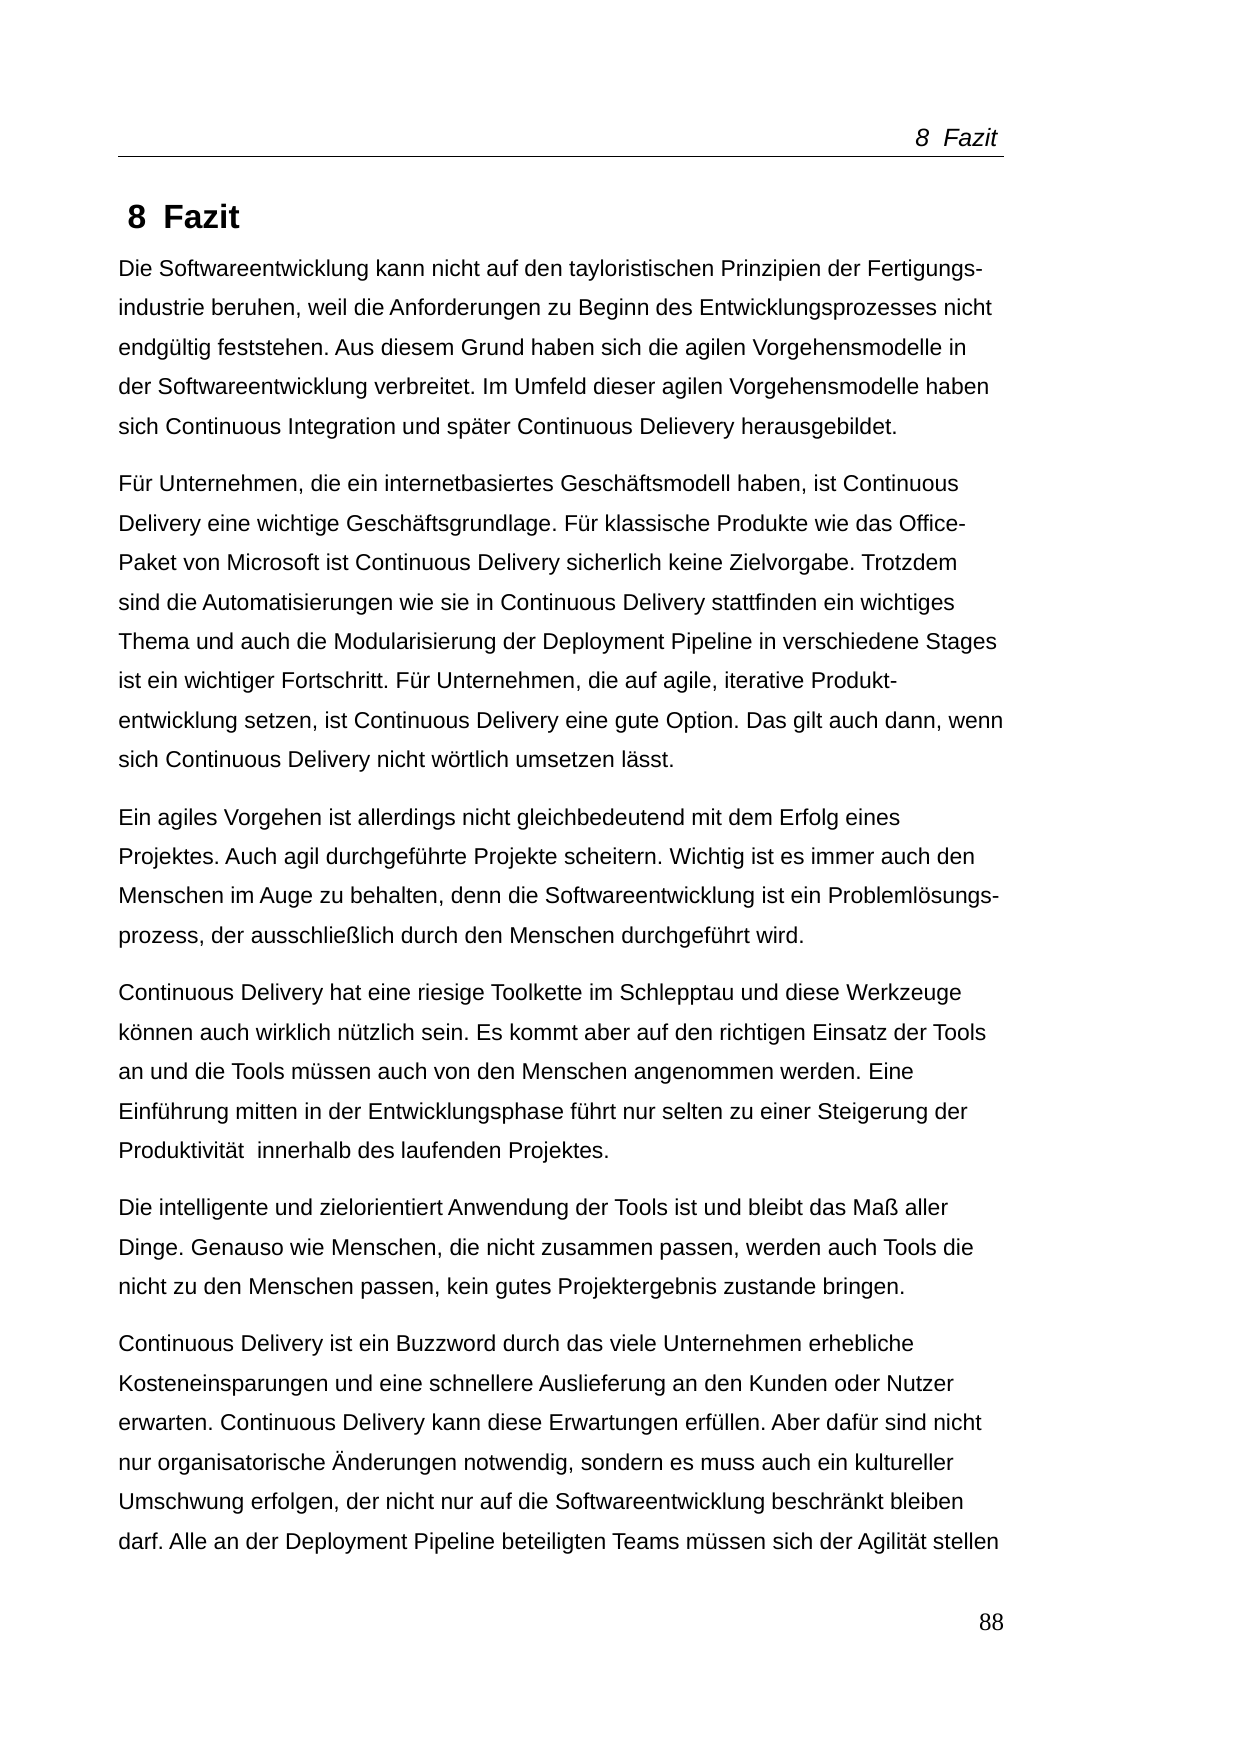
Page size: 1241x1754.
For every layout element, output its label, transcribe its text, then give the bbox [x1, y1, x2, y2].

text Continuous Delivery hat eine riesige Toolkette im Schlepptau und diese Werkzeuge können auch wirklich nützlich sein. Es kommt aber auf den richtigen Einsatz der Tools an und die Tools müssen auch von den Menschen angenommen werden. Eine Einführung mitten in der Entwicklungsphase führt nur selten zu einer Steigerung der Produktivität innerhalb des laufenden Projektes. [118, 979, 1004, 1163]
text Ein agiles Vorgehen ist allerdings nicht gleichbedeutend mit dem Erfolg eines Projektes. Auch agil durchgeführte Projekte scheitern. Wichtig ist es immer auch den Menschen im Auge zu behalten, denn die Softwareentwicklung ist ein Problemlösungs-prozess, der ausschließlich durch den Menschen durchgeführt wird. [118, 803, 1004, 948]
subtitle Fazit [118, 197, 1004, 236]
text Die intelligente und zielorientiert Anwendung der Tools ist und bleibt das Maß aller Dinge. Genauso wie Menschen, die nicht zusammen passen, werden auch Tools die nicht zu den Menschen passen, kein gutes Projektergebnis zustande bringen. [118, 1194, 1004, 1299]
text Continuous Delivery ist ein Buzzword durch das viele Unternehmen erhebliche Kosteneinsparungen und eine schnellere Auslieferung an den Kunden oder Nutzer erwarten. Continuous Delivery kann diese Erwartungen erfüllen. Aber dafür sind nicht nur organisatorische Änderungen notwendig, sondern es muss auch ein kultureller Umschwung erfolgen, der nicht nur auf die Softwareentwicklung beschränkt bleiben darf. Alle an der Deployment Pipeline beteiligten Teams müssen sich der Agilität stellen [118, 1330, 1004, 1554]
text Für Unternehmen, die ein internetbasiertes Geschäftsmodell haben, ist Continuous Delivery eine wichtige Geschäftsgrundlage. Für klassische Produkte wie das Office-Paket von Microsoft ist Continuous Delivery sicherlich keine Zielvorgabe. Trotzdem sind die Automatisierungen wie sie in Continuous Delivery stattfinden ein wichtiges Thema und auch die Modularisierung der Deployment Pipeline in verschiedene Stages ist ein wichtiger Fortschritt. Für Unternehmen, die auf agile, iterative Produkt-entwicklung setzen, ist Continuous Delivery eine gute Option. Das gilt auch dann, wenn sich Continuous Delivery nicht wörtlich umsetzen lässt. [118, 470, 1004, 773]
text Die Softwareentwicklung kann nicht auf den tayloristischen Prinzipien der Fertigungs-industrie beruhen, weil die Anforderungen zu Beginn des Entwicklungsprozesses nicht endgültig feststehen. Aus diesem Grund haben sich die agilen Vorgehensmodelle in der Softwareentwicklung verbreitet. Im Umfeld dieser agilen Vorgehensmodelle haben sich Continuous Integration und später Continuous Delievery herausgebildet. [118, 255, 1004, 439]
